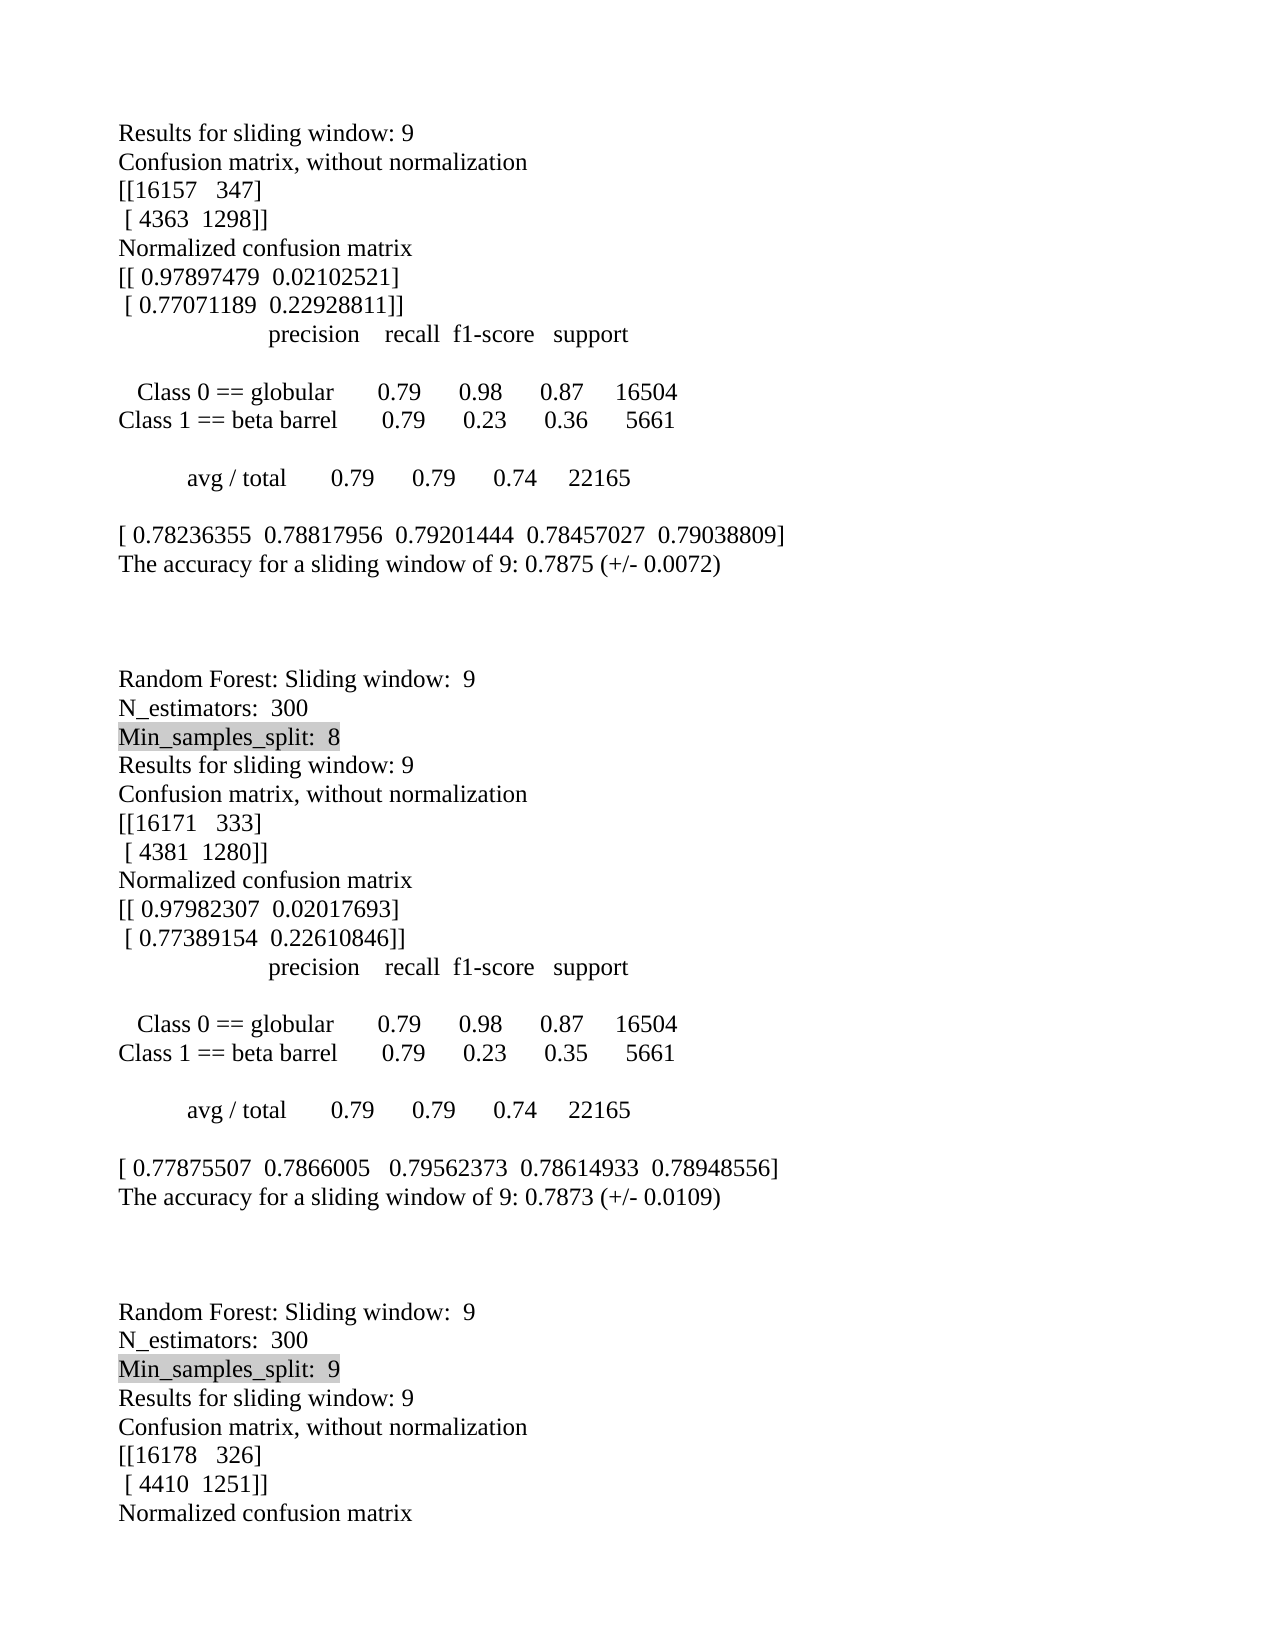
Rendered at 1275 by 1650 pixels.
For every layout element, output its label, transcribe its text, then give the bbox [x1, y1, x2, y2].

text N_estimators: 300 [118, 1326, 1157, 1354]
text Normalized confusion matrix [118, 1498, 1157, 1527]
text [ 4381 1280]] [118, 837, 1157, 866]
text [[16178 326] [118, 1441, 1157, 1469]
text Confusion matrix, without normalization [118, 779, 1157, 808]
text N_estimators: 300 [118, 693, 1157, 722]
text The accuracy for a sliding window of 9: 0.7873 (+/- 0.0109) [118, 1182, 1157, 1211]
text Random Forest: Sliding window: 9 [118, 664, 1157, 693]
text Normalized confusion matrix [118, 233, 1157, 262]
text [ 0.77071189 0.22928811]] [118, 291, 1157, 319]
text Class 1 == beta barrel 0.79 0.23 0.36 5661 [118, 406, 1157, 434]
text [[ 0.97897479 0.02102521] [118, 262, 1157, 291]
text [[16157 347] [118, 176, 1157, 204]
text [[ 0.97982307 0.02017693] [118, 894, 1157, 923]
text [[16171 333] [118, 808, 1157, 837]
text [ 0.77875507 0.7866005 0.79562373 0.78614933 0.78948556] [118, 1153, 1157, 1182]
text avg / total 0.79 0.79 0.74 22165 [118, 1096, 1157, 1124]
text [ 0.78236355 0.78817956 0.79201444 0.78457027 0.79038809] [118, 521, 1157, 549]
text Confusion matrix, without normalization [118, 147, 1157, 176]
text Min_samples_split: 9 [118, 1354, 1157, 1383]
text Class 0 == globular 0.79 0.98 0.87 16504 [118, 377, 1157, 406]
text Results for sliding window: 9 [118, 1383, 1157, 1412]
text Min_samples_split: 8 [118, 722, 1157, 751]
text precision recall f1-score support [118, 952, 1157, 981]
text Confusion matrix, without normalization [118, 1412, 1157, 1441]
text [ 4363 1298]] [118, 204, 1157, 233]
text Class 0 == globular 0.79 0.98 0.87 16504 [118, 1009, 1157, 1038]
text Class 1 == beta barrel 0.79 0.23 0.35 5661 [118, 1038, 1157, 1067]
text avg / total 0.79 0.79 0.74 22165 [118, 463, 1157, 492]
text The accuracy for a sliding window of 9: 0.7875 (+/- 0.0072) [118, 549, 1157, 578]
text [ 0.77389154 0.22610846]] [118, 923, 1157, 952]
text precision recall f1-score support [118, 319, 1157, 348]
text Results for sliding window: 9 [118, 751, 1157, 779]
text Random Forest: Sliding window: 9 [118, 1297, 1157, 1326]
text Normalized confusion matrix [118, 866, 1157, 894]
text [ 4410 1251]] [118, 1469, 1157, 1498]
text Results for sliding window: 9 [118, 118, 1157, 147]
